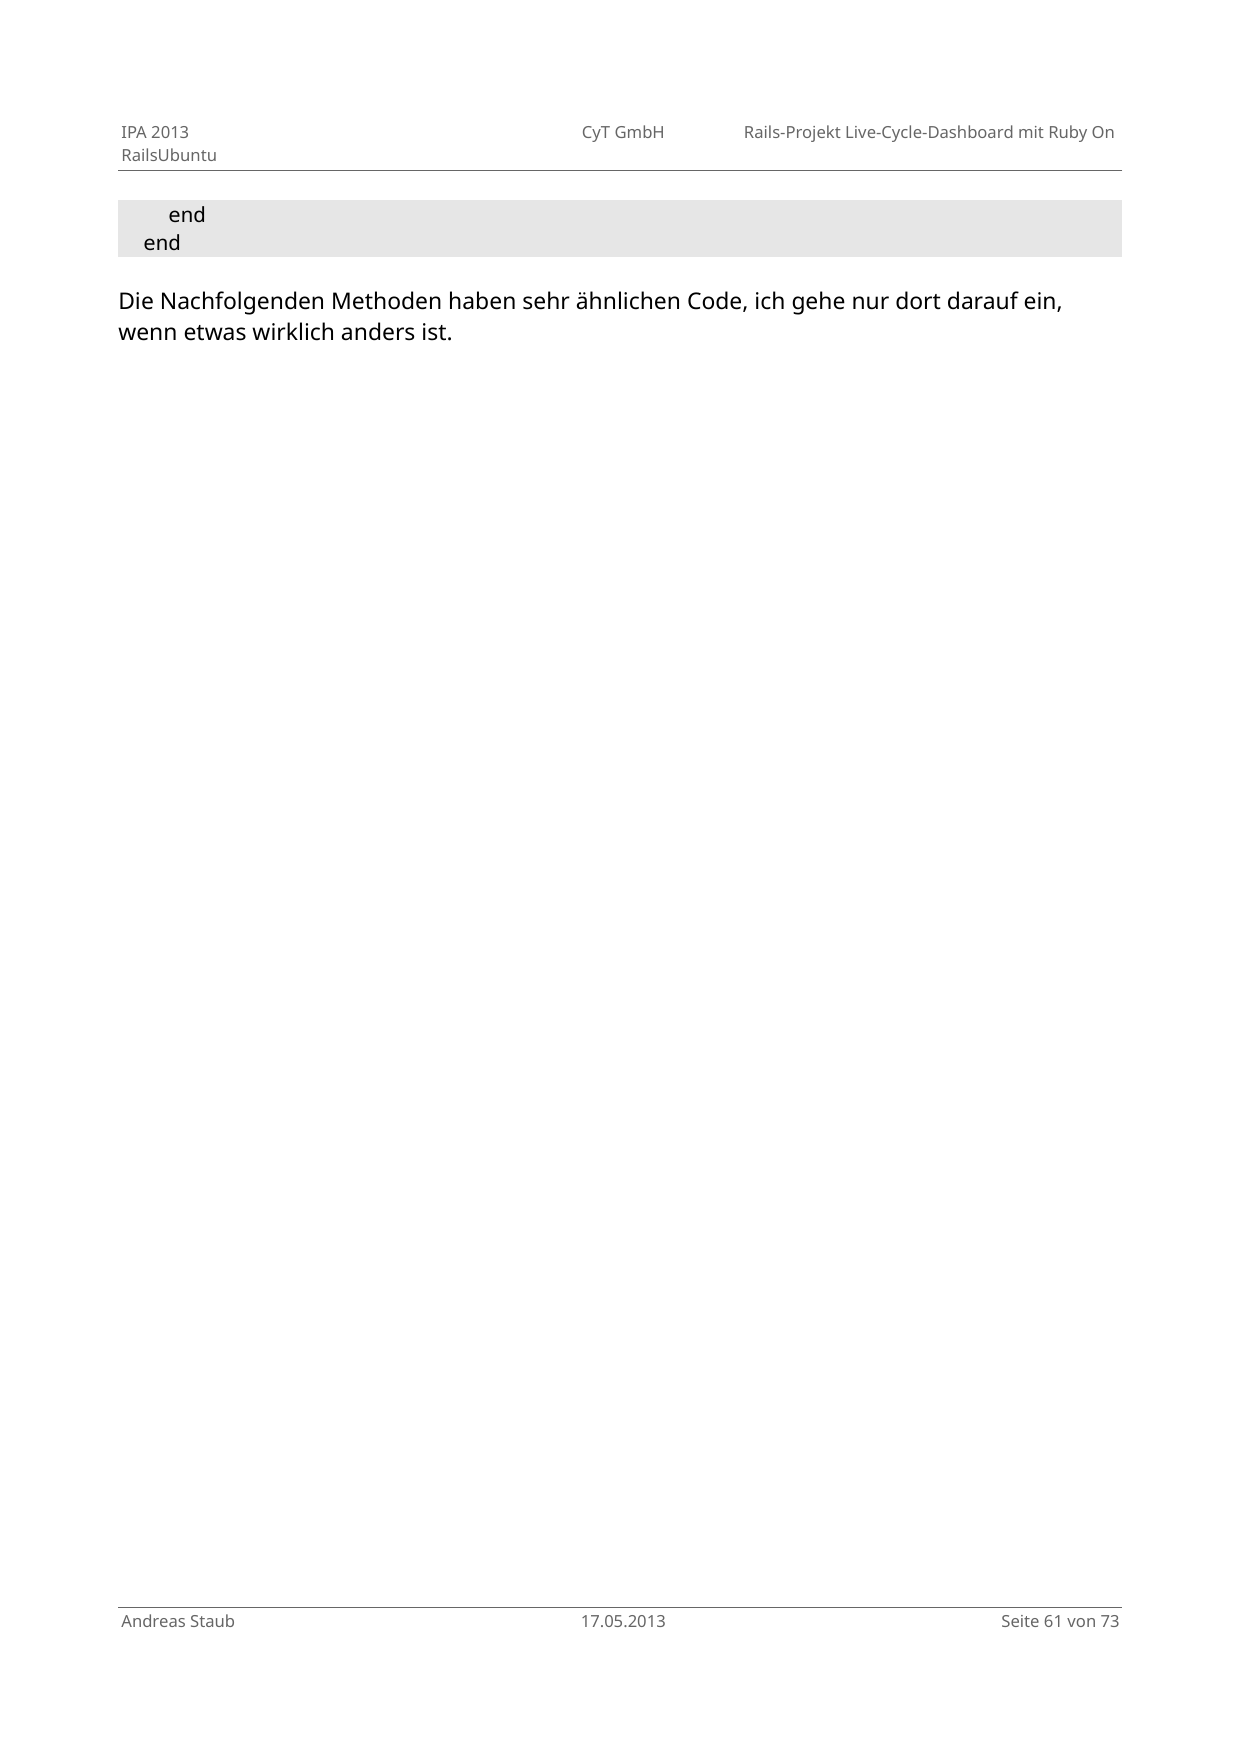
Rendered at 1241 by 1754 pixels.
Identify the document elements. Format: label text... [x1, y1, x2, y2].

text Die Nachfolgenden Methoden haben sehr ähnlichen Code, ich gehe nur dort darauf ein, wenn etwas wirklich anders ist. [118, 285, 1122, 347]
text end [118, 200, 1122, 228]
text end [118, 228, 1122, 257]
